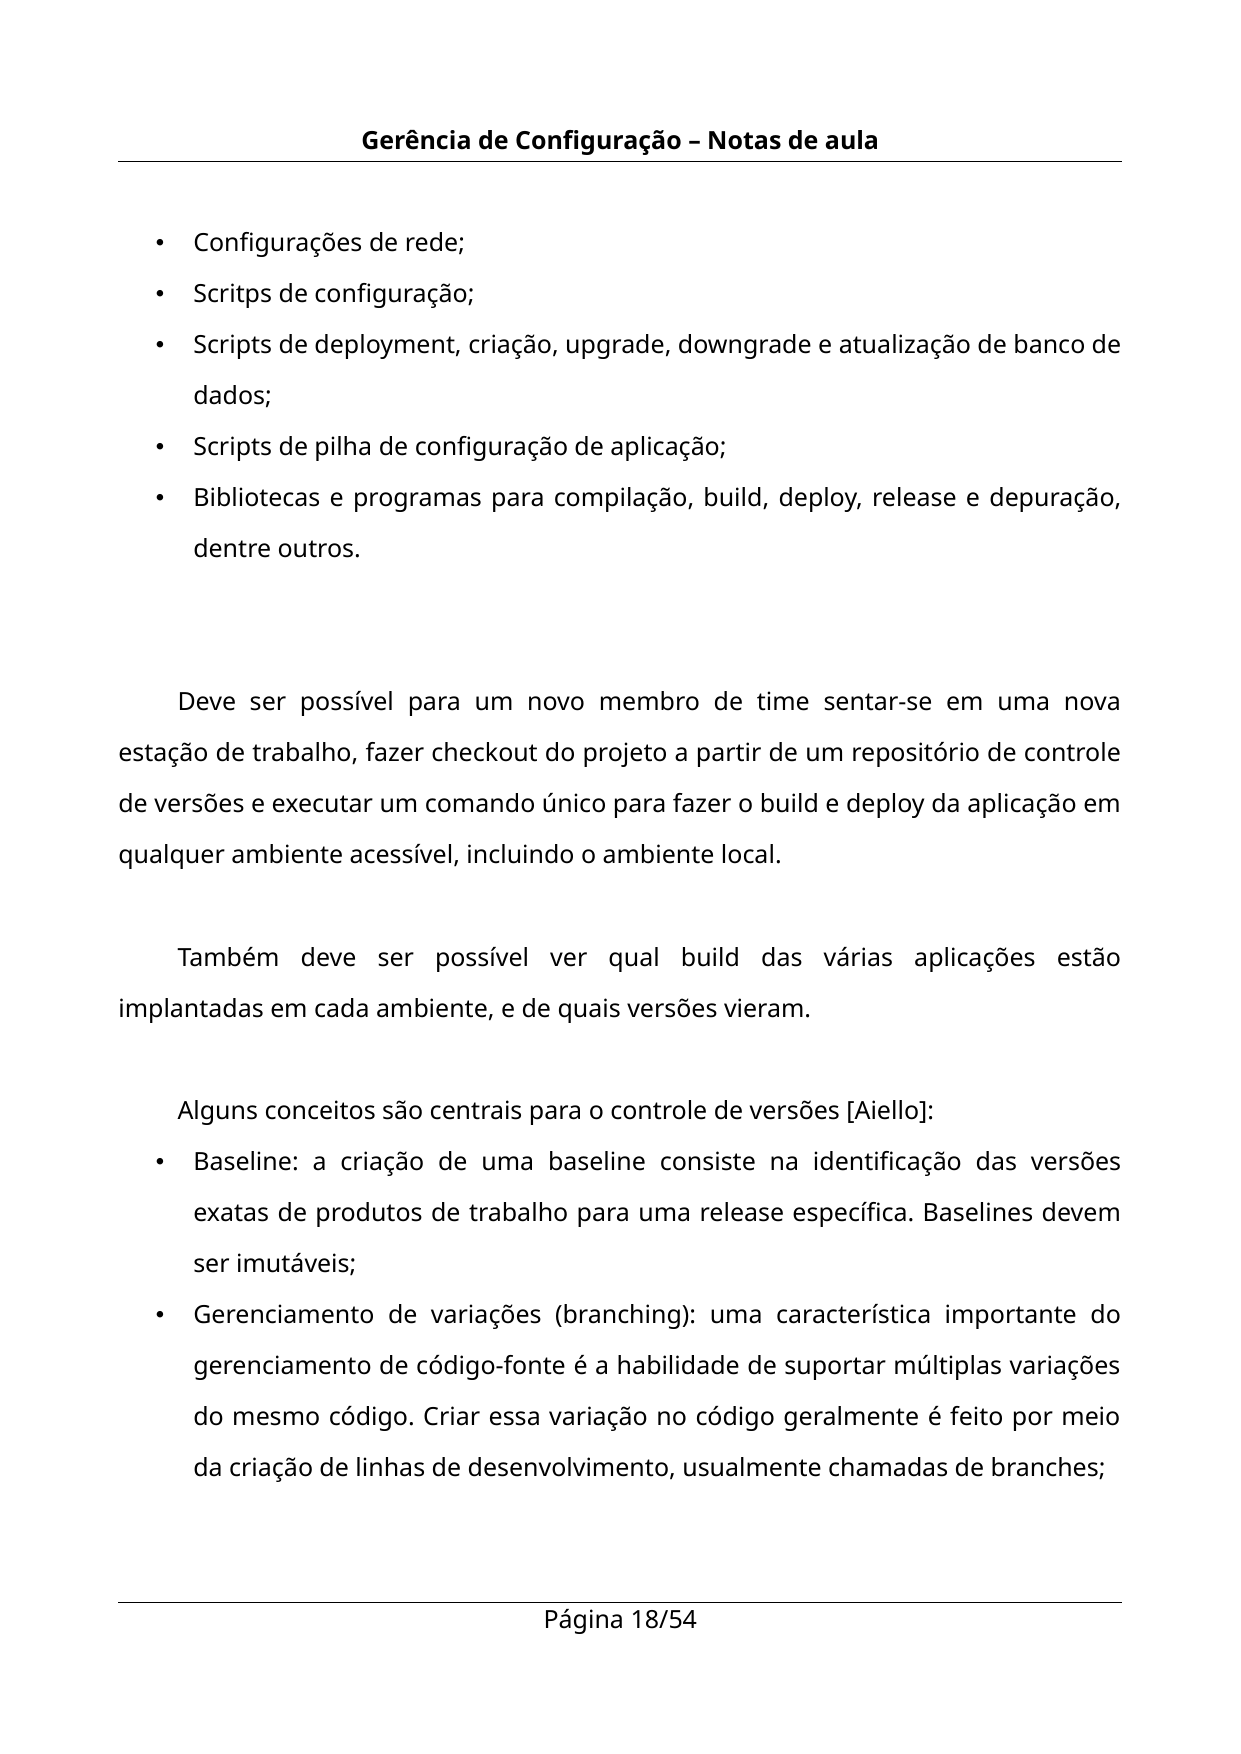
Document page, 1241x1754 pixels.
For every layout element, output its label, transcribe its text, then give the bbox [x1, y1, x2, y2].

text Alguns conceitos são centrais para o controle de versões [Aiello]: [118, 1092, 1122, 1126]
text Também deve ser possível ver qual build das várias aplicações estão implantadas em cada ambiente, e de quais versões vieram. [118, 939, 1122, 1024]
text Deve ser possível para um novo membro de time sentar-se em uma nova estação de trabalho, fazer checkout do projeto a partir de um repositório de controle de versões e executar um comando único para fazer o build e deploy da aplicação em qualquer ambiente acessível, incluindo o ambiente local. [118, 684, 1122, 871]
list Configurações de rede; [156, 224, 1122, 259]
list Scritps de configuração; [156, 276, 1122, 310]
list Scripts de pilha de configuração de aplicação; [156, 429, 1122, 463]
list Bibliotecas e programas para compilação, build, deploy, release e depuração, dentre outros. [156, 480, 1122, 565]
list Scripts de deployment, criação, upgrade, downgrade e atualização de banco de dados; [156, 327, 1122, 412]
list Gerenciamento de variações (branching): uma característica importante do gerenciamento de código-fonte é a habilidade de suportar múltiplas variações do mesmo código. Criar essa variação no código geralmente é feito por meio da criação de linhas de desenvolvimento, usualmente chamadas de branches; [156, 1296, 1122, 1484]
list Baseline: a criação de uma baseline consiste na identificação das versões exatas de produtos de trabalho para uma release específica. Baselines devem ser imutáveis; [156, 1143, 1122, 1279]
